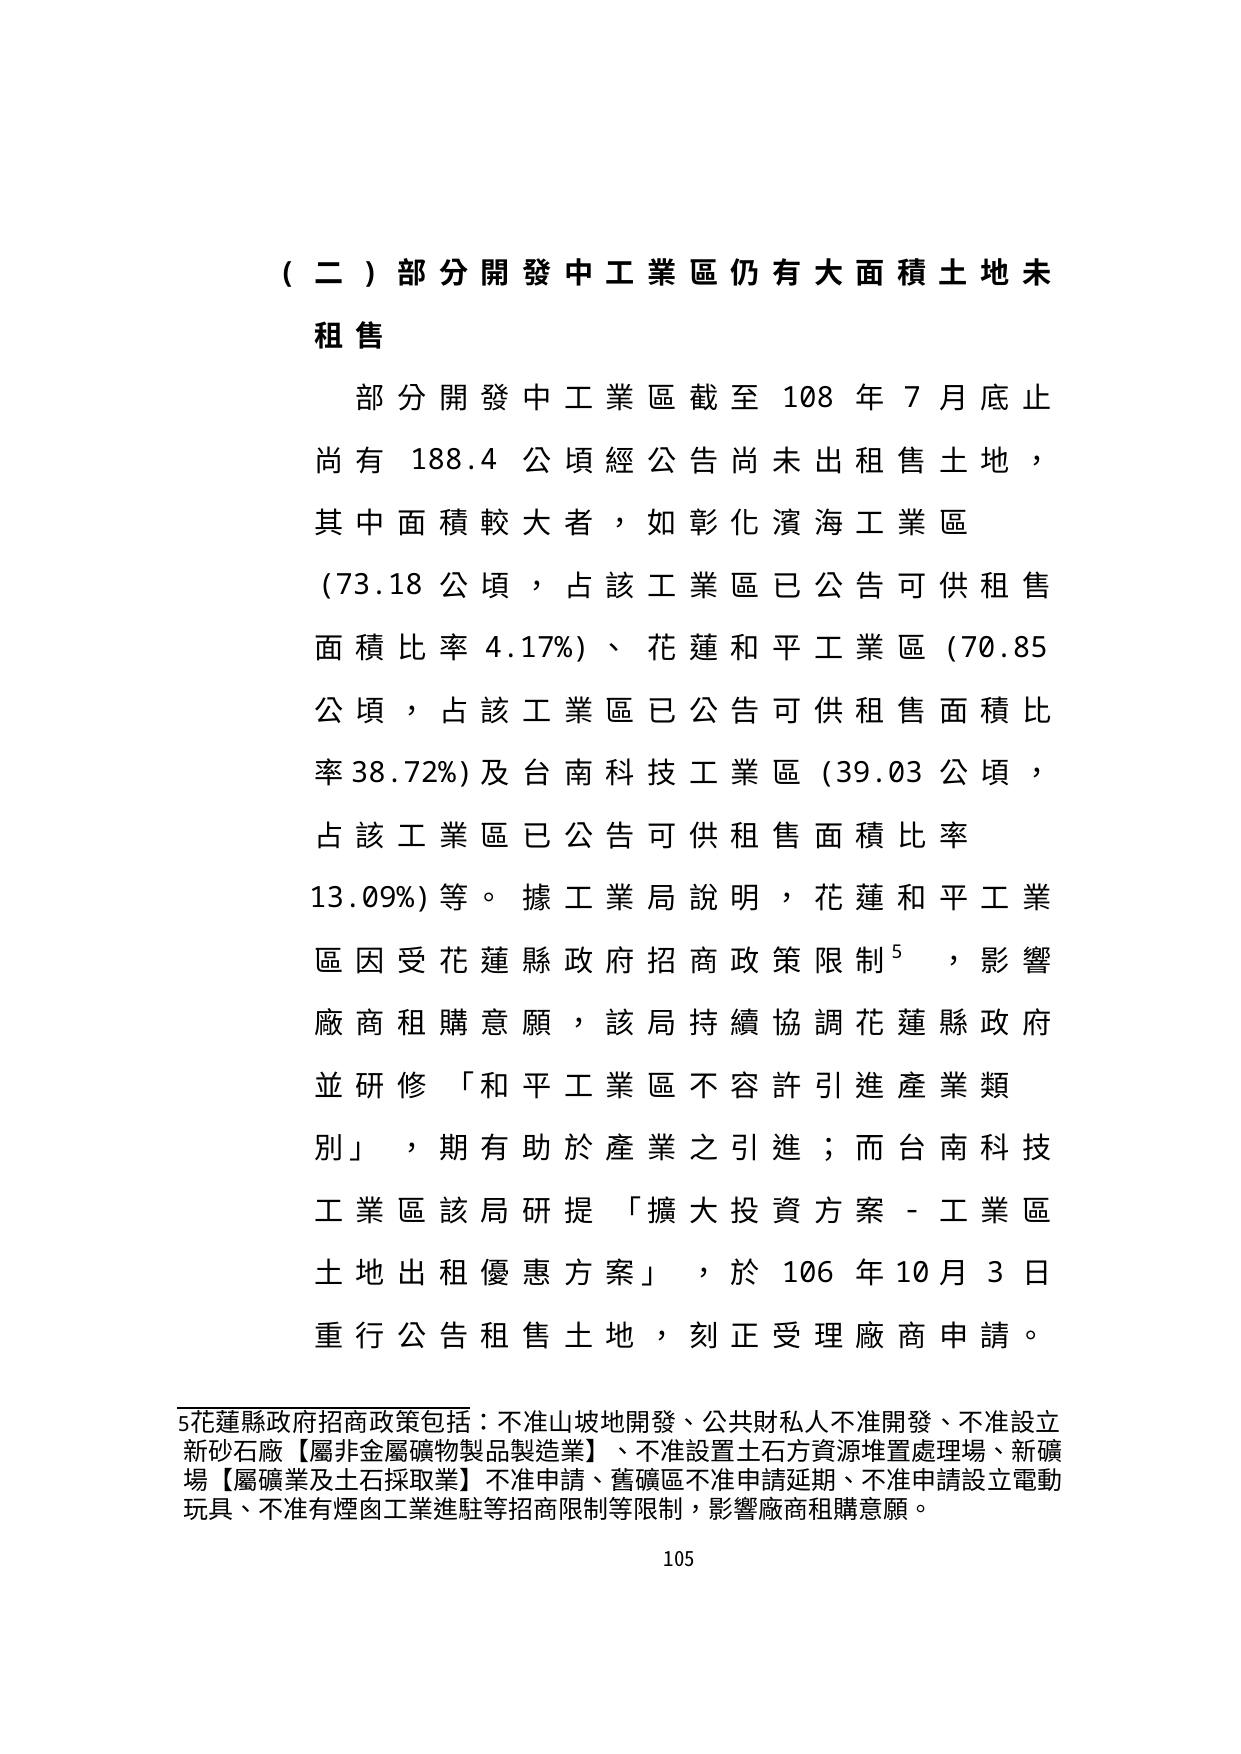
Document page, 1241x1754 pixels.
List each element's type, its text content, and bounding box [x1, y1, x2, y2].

text 部分開發中工業區截至108年7月底止尚有188.4公頃經公告尚未出租售土地，其中面積較大者，如彰化濱海工業區(73.18公頃，占該工業區已公告可供租售面積比率4.17%)、花蓮和平工業區(70.85公頃，占該工業區已公告可供租售面積比率38.72%)及台南科技工業區(39.03公頃，占該工業區已公告可供租售面積比率13.09%)等。據工業局說明，花蓮和平工業區因受花蓮縣政府招商政策限制，影響廠商租購意願，該局持續協調花蓮縣政府並研修「和平工業區不容許引進產業類別」，期有助於產業之引進；而台南科技工業區該局研提「擴大投資方案-工業區土地出租優惠方案」，於106年10月3日重行公告租售土地，刻正受理廠商申請。 [271, 354, 1058, 1354]
text (二)部分開發中工業區仍有大面積土地未租售 [242, 229, 1058, 354]
text 花蓮縣政府招商政策包括：不准山坡地開發、公共財私人不准開發、不准設立新砂石廠【屬非金屬礦物製品製造業】、不准設置土石方資源堆置處理場、新礦場【屬礦業及土石採取業】不准申請、舊礦區不准申請延期、不准申請設立電動玩具、不准有煙囪工業進駐等招商限制等限制，影響廠商租購意願。 [177, 1408, 1063, 1525]
